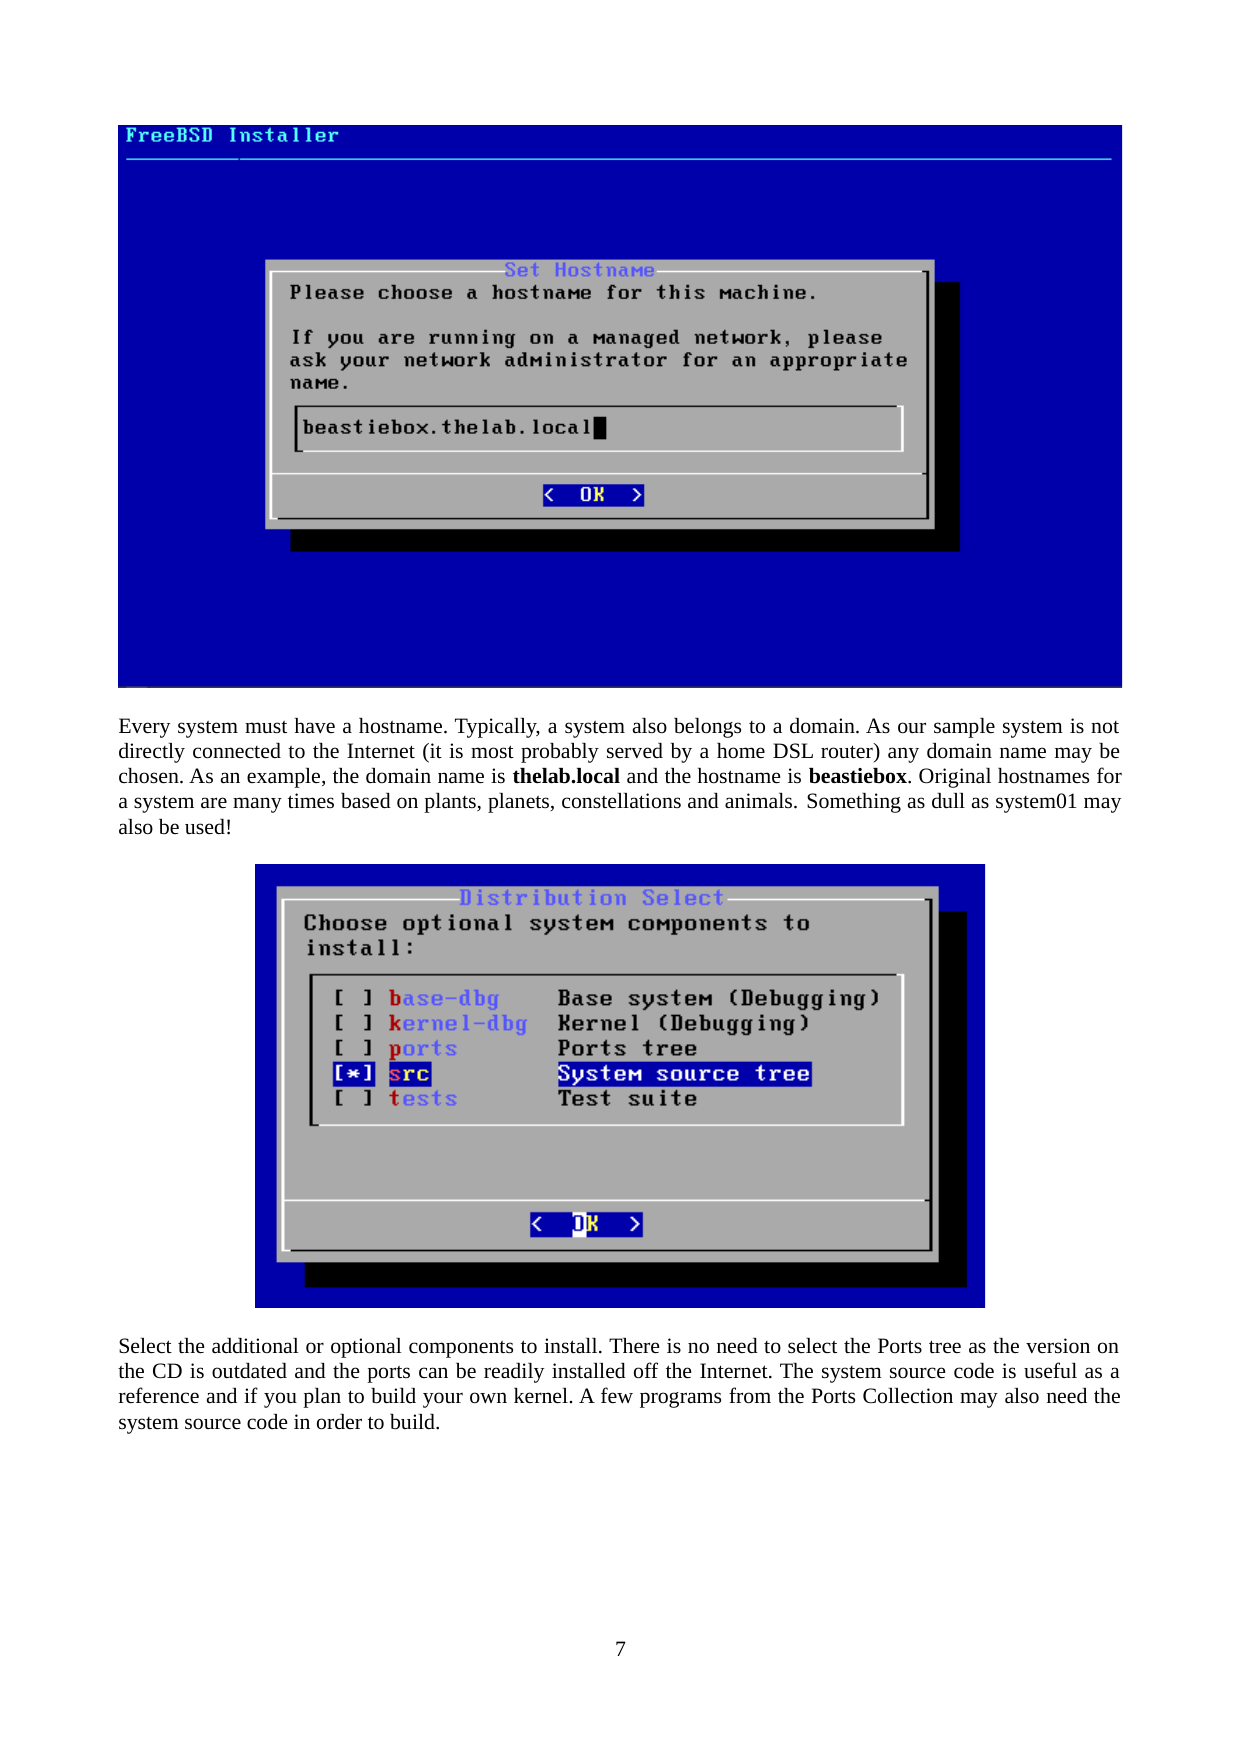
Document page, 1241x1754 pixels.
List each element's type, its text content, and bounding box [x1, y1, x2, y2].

text Every system must have a hostname. Typically, a system also belongs to a domain. As our sample system is not directly connected to the Internet (it is most probably served by a home DSL router) any domain name may be chosen. As an example, the domain name is thelab.local and the hostname is beastiebox. Original hostnames for a system are many times based on plants, planets, constellations and animals. Something as dull as system01 may also be used! [118, 713, 1122, 839]
text Select the additional or optional components to install. There is no need to select the Ports tree as the version on the CD is outdated and the ports can be readily installed off the Internet. The system source code is useful as a reference and if you plan to build your own kernel. A few programs from the Ports Collection may also need the system source code in order to build. [118, 1333, 1122, 1434]
